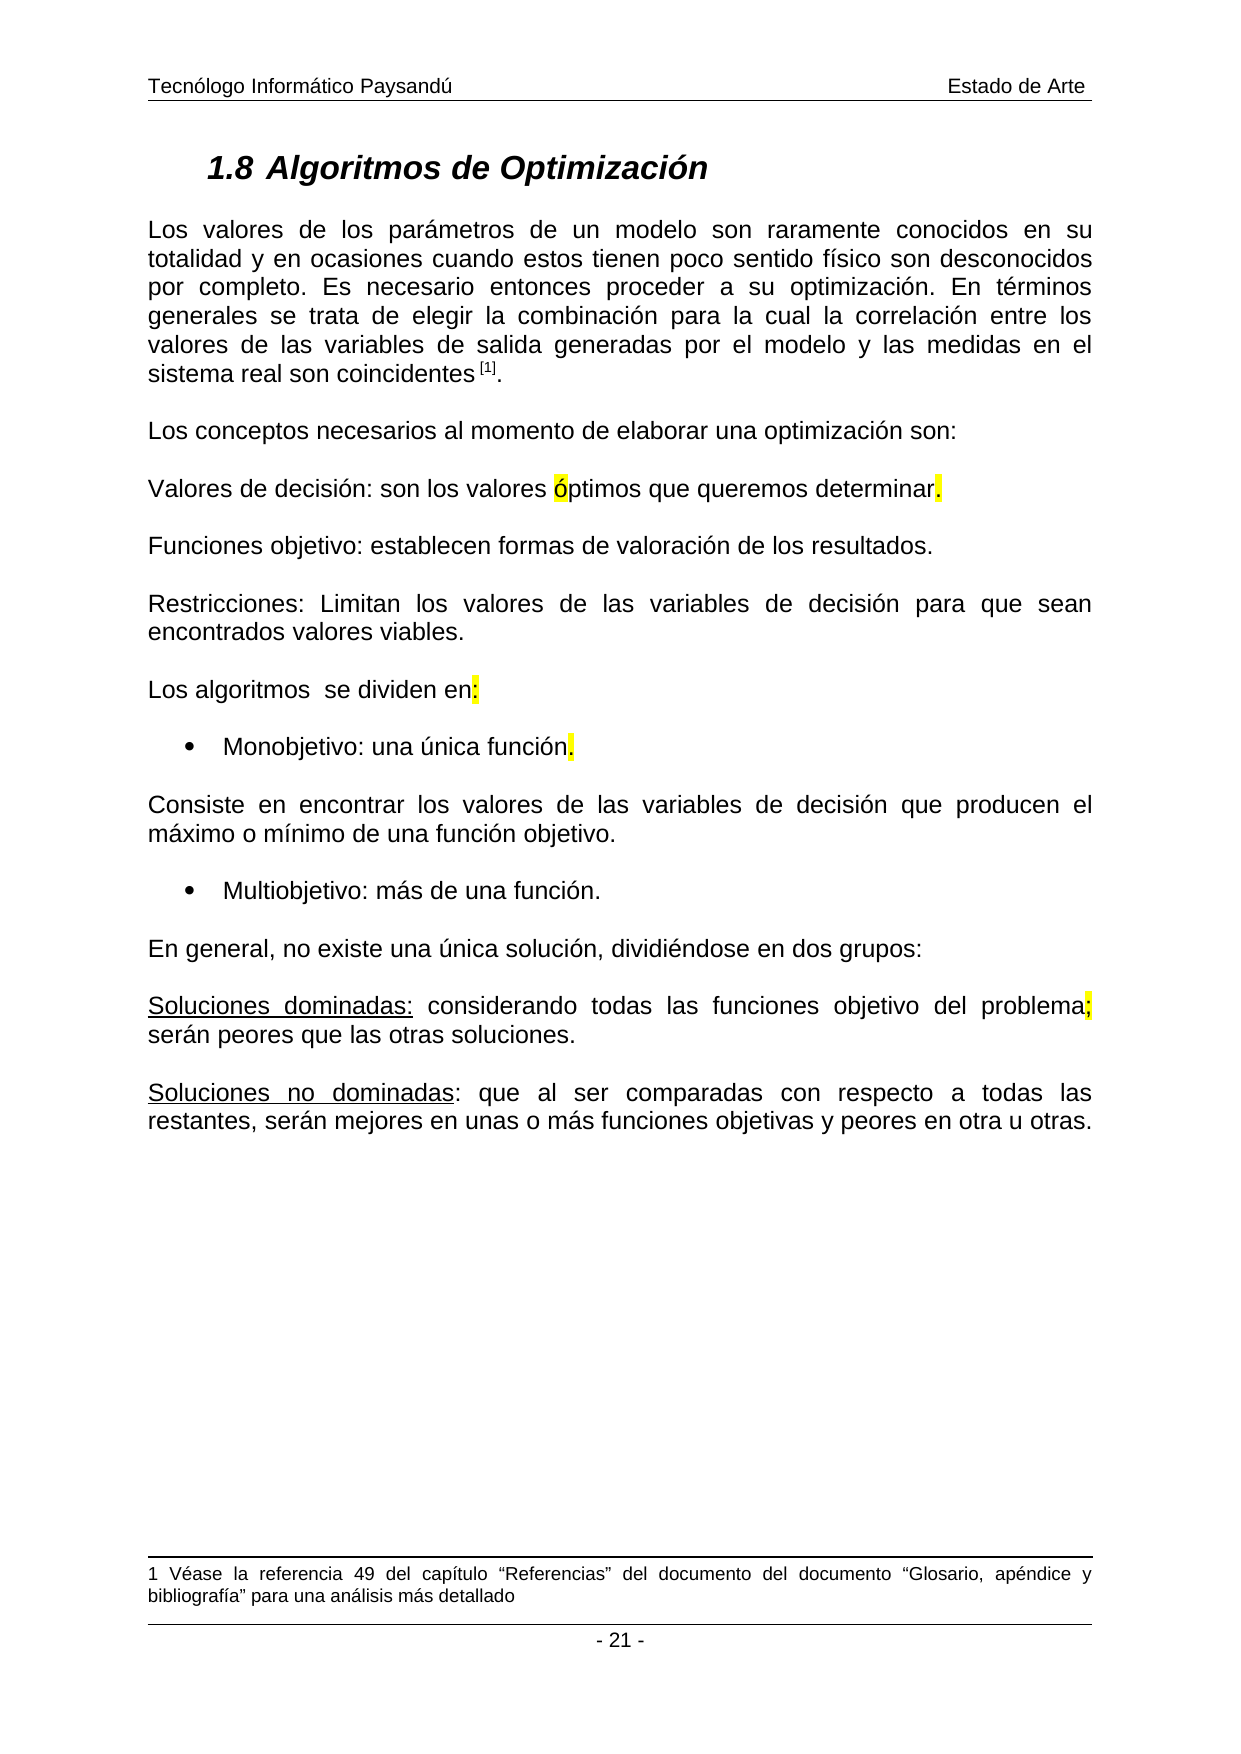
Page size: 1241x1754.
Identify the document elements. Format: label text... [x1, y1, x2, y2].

list Multiobjetivo: más de una función. [185, 876, 1092, 905]
text Valores de decisión: son los valores óptimos que queremos determinar. [148, 474, 1092, 502]
list Monobjetivo: una única función. [185, 732, 1092, 761]
subtitle Algoritmos de Optimización [207, 148, 1092, 186]
text Consiste en encontrar los valores de las variables de decisión que producen el máximo o mínimo de una función objetivo. [148, 790, 1092, 847]
text Funciones objetivo: establecen formas de valoración de los resultados. [148, 531, 1092, 560]
text Véase la referencia 49 del capítulo “Referencias” del documento del documento “Glosario, apéndice y bibliografía” para una análisis más detallado [148, 1563, 1092, 1606]
text Soluciones no dominadas: que al ser comparadas con respecto a todas las restantes, serán mejores en unas o más funciones objetivas y peores en otra u otras. [148, 1078, 1092, 1135]
text Los algoritmos se dividen en: [148, 675, 1092, 704]
text Los conceptos necesarios al momento de elaborar una optimización son: [148, 416, 1092, 445]
text Los valores de los parámetros de un modelo son raramente conocidos en su totalidad y en ocasiones cuando estos tienen poco sentido físico son desconocidos por completo. Es necesario entonces proceder a su optimización. En términos generales se trata de elegir la combinación para la cual la correlación entre los valores de las variables de salida generadas por el modelo y las medidas en el sistema real son coincidentes []. [148, 215, 1092, 387]
text Soluciones dominadas: considerando todas las funciones objetivo del problema; serán peores que las otras soluciones. [148, 991, 1092, 1049]
text En general, no existe una única solución, dividiéndose en dos grupos: [148, 934, 1092, 963]
text Restricciones: Limitan los valores de las variables de decisión para que sean encontrados valores viables. [148, 589, 1092, 646]
